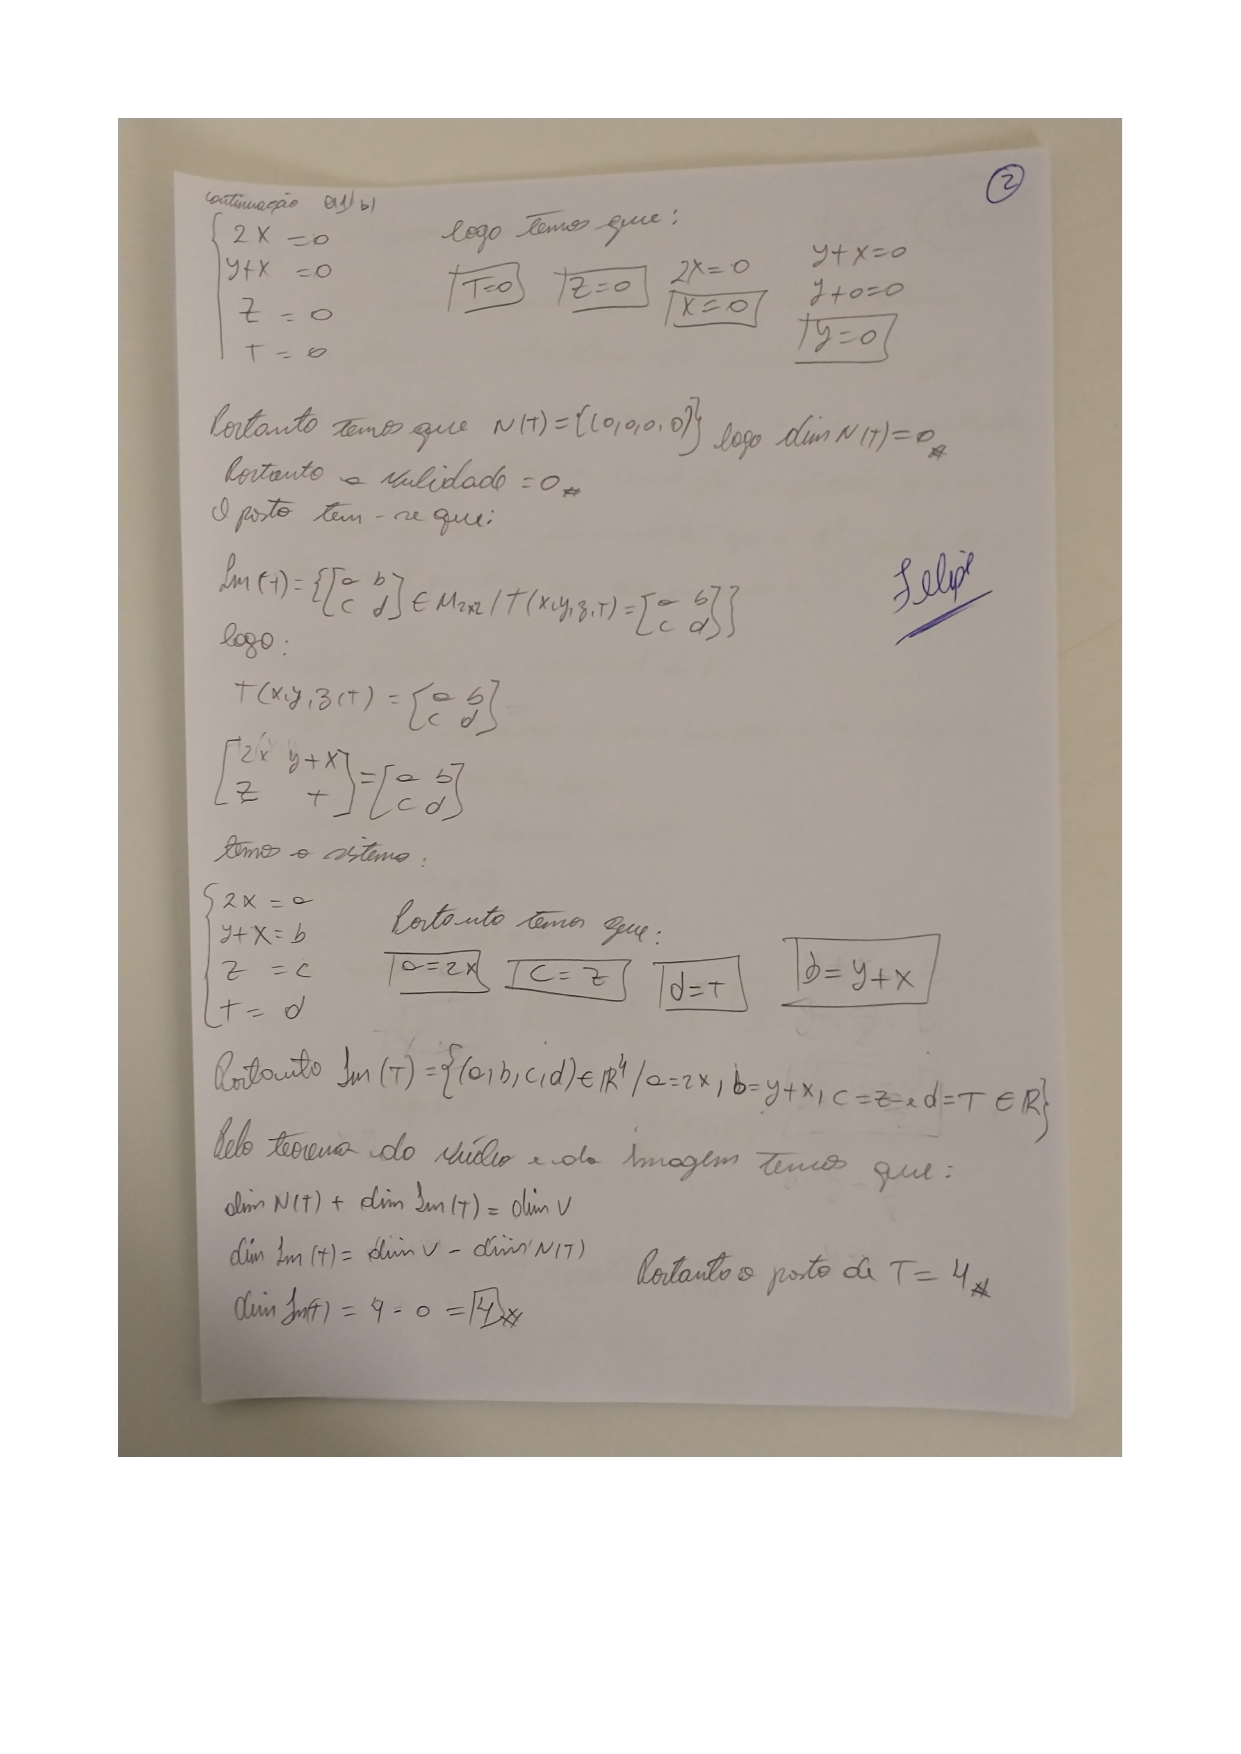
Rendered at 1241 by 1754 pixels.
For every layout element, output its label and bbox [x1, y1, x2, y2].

picture [118, 118, 1123, 1457]
